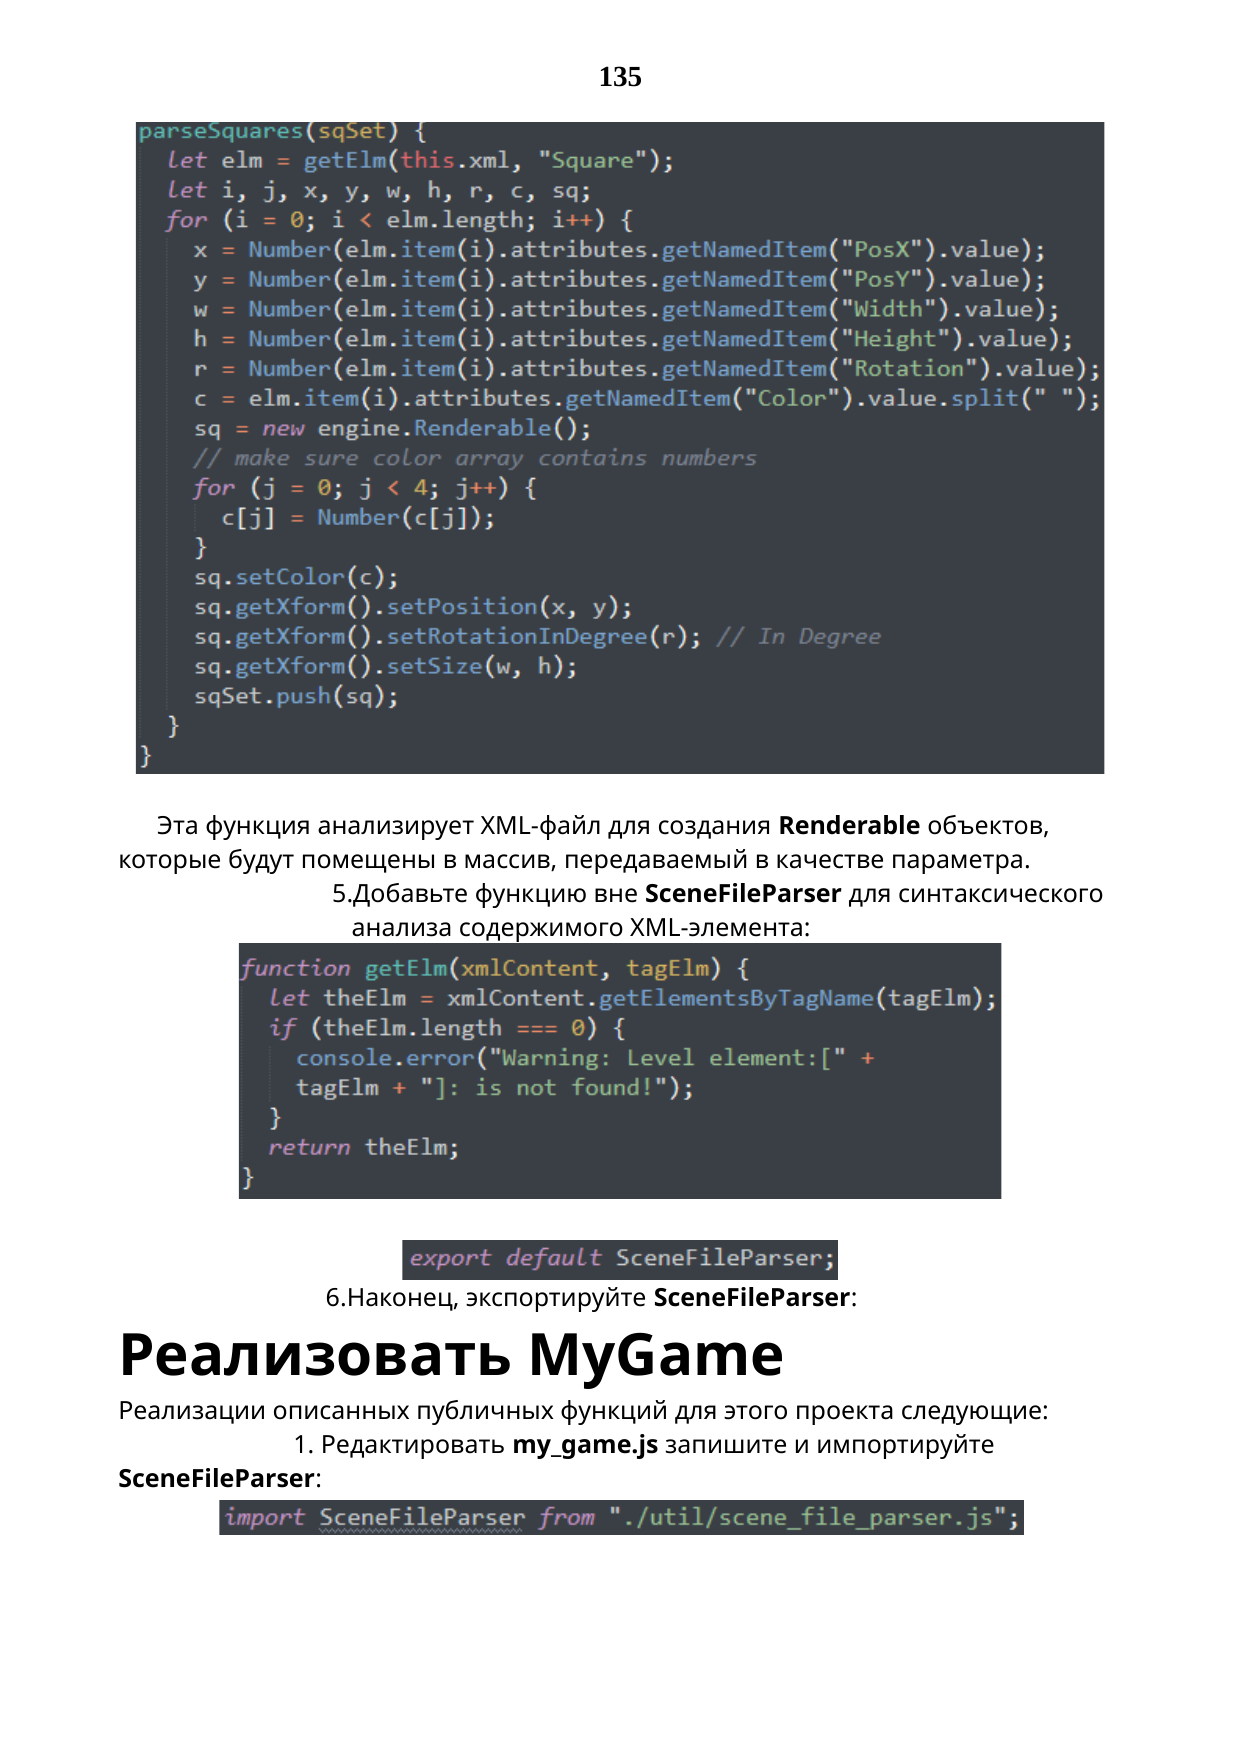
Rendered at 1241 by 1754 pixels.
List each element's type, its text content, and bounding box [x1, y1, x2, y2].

list анализа содержимого XML-элемента: [118, 910, 1122, 944]
picture [402, 1240, 838, 1280]
picture [219, 1500, 1024, 1535]
text 1. Редактировать my_game.js запишите и импортируйте SceneFileParser: [118, 1427, 1122, 1495]
picture [135, 122, 1105, 774]
text Эта функция анализирует XML-файл для создания Renderable объектов, которые будут помещены в массив, передаваемый в качестве параметра. [118, 808, 1122, 876]
text Реализовать MyGame [118, 1313, 1122, 1393]
text Реализации описанных публичных функций для этого проекта следующие: [118, 1393, 1122, 1427]
list 6.Наконец, экспортируйте SceneFileParser: [118, 1233, 1122, 1313]
picture [238, 943, 1002, 1199]
list 5.Добавьте функцию вне SceneFileParser для синтаксического [118, 876, 1122, 910]
